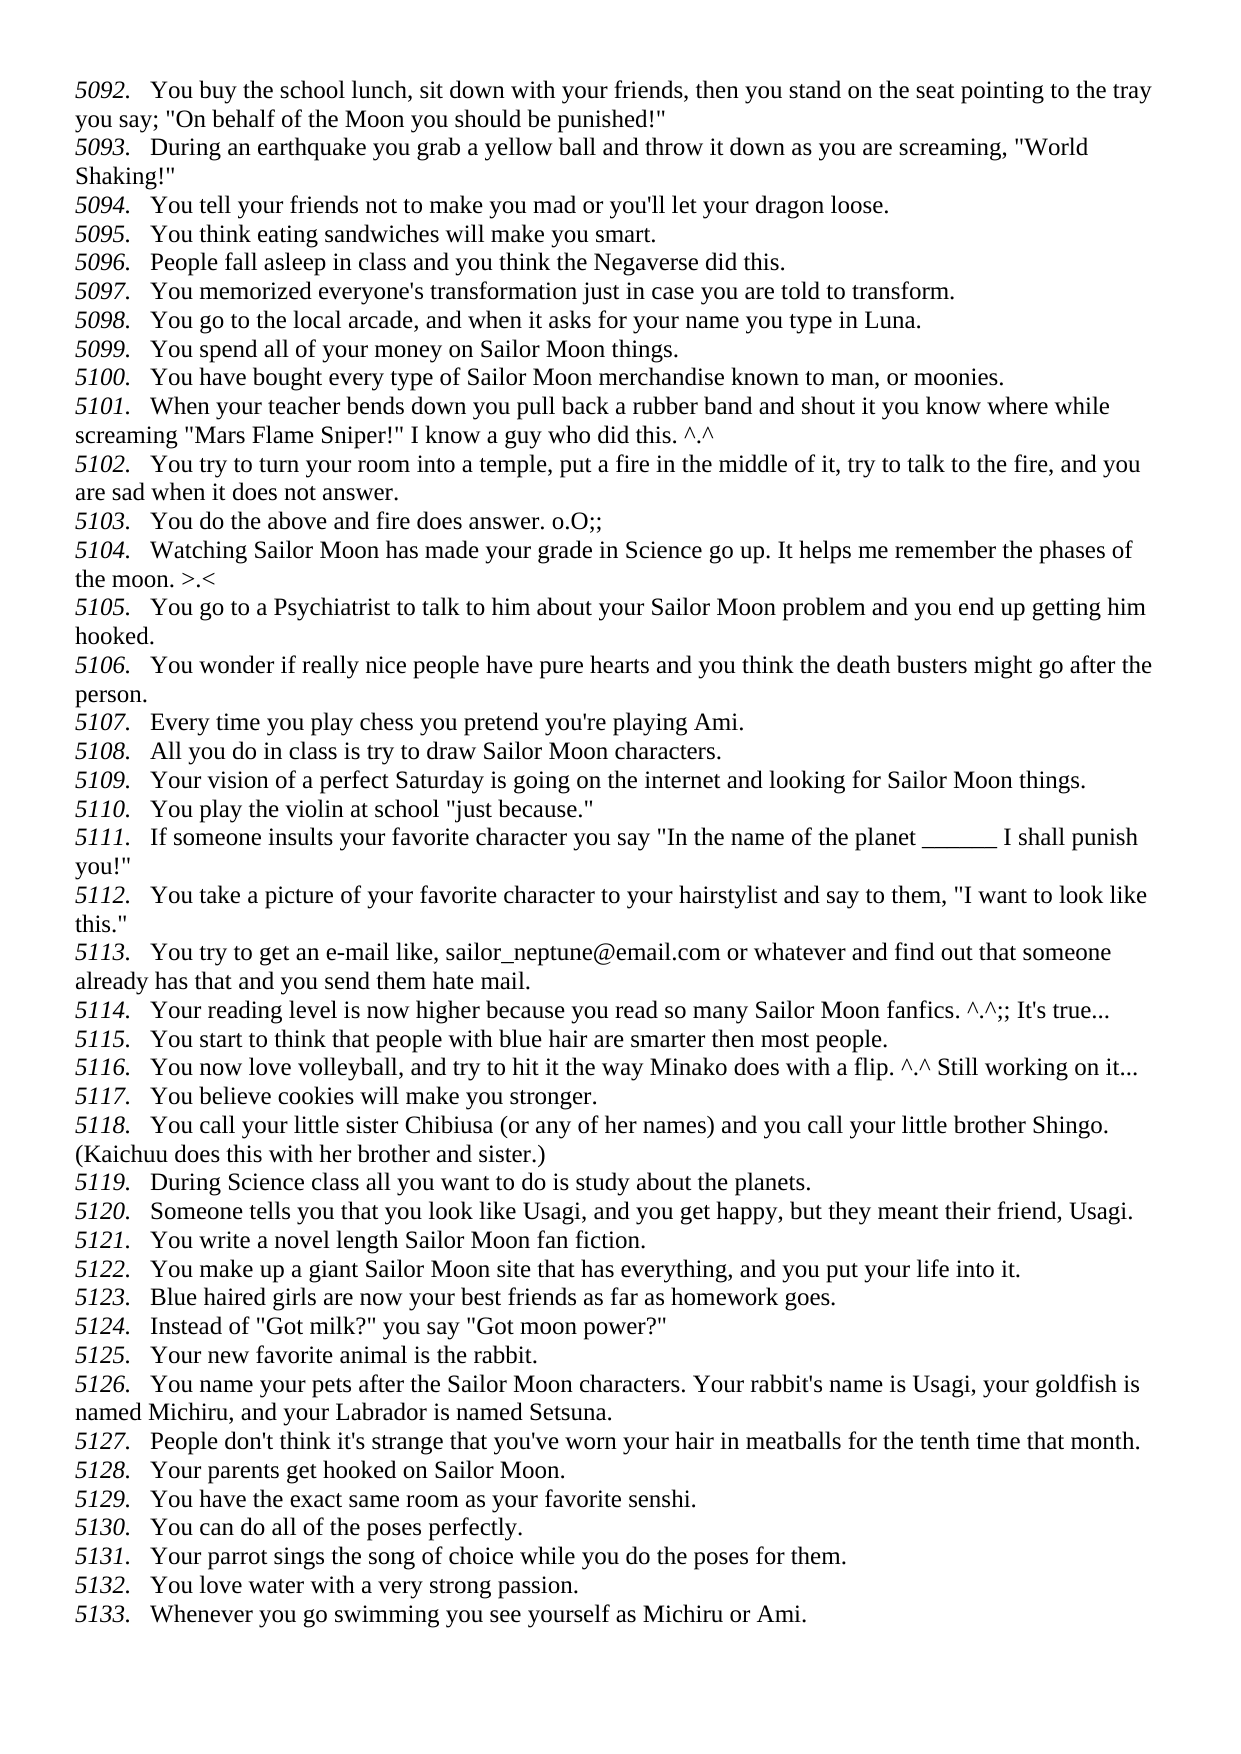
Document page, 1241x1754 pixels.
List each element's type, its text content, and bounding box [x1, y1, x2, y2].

list You go to the local arcade, and when it asks for your name you type in Luna. [75, 305, 1165, 334]
list You go to a Psychiatrist to talk to him about your Sailor Moon problem and you end up getting him hooked. [75, 592, 1165, 650]
list Your new favorite animal is the rabbit. [75, 1340, 1165, 1369]
list All you do in class is try to draw Sailor Moon characters. [75, 736, 1165, 765]
list During an earthquake you grab a yellow ball and throw it down as you are screaming, "World Shaking!" [75, 132, 1165, 190]
list You write a novel length Sailor Moon fan fiction. [75, 1225, 1165, 1254]
list When your teacher bends down you pull back a rubber band and shout it you know where while screaming "Mars Flame Sniper!" I know a guy who did this. ^.^ [75, 391, 1165, 449]
list You think eating sandwiches will make you smart. [75, 219, 1165, 247]
list You now love volleyball, and try to hit it the way Minako does with a flip. ^.^ Still working on it... [75, 1052, 1165, 1081]
list Your vision of a perfect Saturday is going on the internet and looking for Sailor Moon things. [75, 765, 1165, 794]
list You memorized everyone's transformation just in case you are told to transform. [75, 276, 1165, 305]
list Blue haired girls are now your best friends as far as homework goes. [75, 1282, 1165, 1311]
list You take a picture of your favorite character to your hairstylist and say to them, "I want to look like this." [75, 880, 1165, 937]
list Your parrot sings the song of choice while you do the poses for them. [75, 1541, 1165, 1570]
list You call your little sister Chibiusa (or any of her names) and you call your little brother Shingo. (Kaichuu does this with her brother and sister.) [75, 1110, 1165, 1167]
list People fall asleep in class and you think the Negaverse did this. [75, 247, 1165, 276]
list You name your pets after the Sailor Moon characters. Your rabbit's name is Usagi, your goldfish is named Michiru, and your Labrador is named Setsuna. [75, 1369, 1165, 1426]
list You can do all of the poses perfectly. [75, 1512, 1165, 1541]
list During Science class all you want to do is study about the planets. [75, 1167, 1165, 1196]
list You tell your friends not to make you mad or you'll let your dragon loose. [75, 190, 1165, 219]
list People don't think it's strange that you've worn your hair in meatballs for the tenth time that month. [75, 1426, 1165, 1455]
list You wonder if really nice people have pure hearts and you think the death busters might go after the person. [75, 650, 1165, 707]
list Instead of "Got milk?" you say "Got moon power?" [75, 1311, 1165, 1340]
list You make up a giant Sailor Moon site that has everything, and you put your life into it. [75, 1254, 1165, 1282]
list Watching Sailor Moon has made your grade in Science go up. It helps me remember the phases of the moon. >.< [75, 535, 1165, 592]
list If someone insults your favorite character you say "In the name of the planet ______ I shall punish you!" [75, 822, 1165, 880]
list Someone tells you that you look like Usagi, and you get happy, but they meant their friend, Usagi. [75, 1196, 1165, 1225]
list You have the exact same room as your favorite senshi. [75, 1484, 1165, 1512]
list You try to turn your room into a temple, put a fire in the middle of it, try to talk to the fire, and you are sad when it does not answer. [75, 449, 1165, 506]
list You love water with a very strong passion. [75, 1570, 1165, 1599]
list Your reading level is now higher because you read so many Sailor Moon fanfics. ^.^;; It's true... [75, 995, 1165, 1024]
list You believe cookies will make you stronger. [75, 1081, 1165, 1110]
list You play the violin at school "just because." [75, 794, 1165, 822]
list Every time you play chess you pretend you're playing Ami. [75, 707, 1165, 736]
list You spend all of your money on Sailor Moon things. [75, 334, 1165, 362]
list You try to get an e-mail like, sailor_neptune@email.com or whatever and find out that someone already has that and you send them hate mail. [75, 937, 1165, 995]
list Whenever you go swimming you see yourself as Michiru or Ami. [75, 1599, 1165, 1627]
list You do the above and fire does answer. o.O;; [75, 506, 1165, 535]
list You buy the school lunch, sit down with your friends, then you stand on the seat pointing to the tray you say; "On behalf of the Moon you should be punished!" [75, 75, 1165, 132]
list You start to think that people with blue hair are smarter then most people. [75, 1024, 1165, 1052]
list Your parents get hooked on Sailor Moon. [75, 1455, 1165, 1484]
list You have bought every type of Sailor Moon merchandise known to man, or moonies. [75, 362, 1165, 391]
